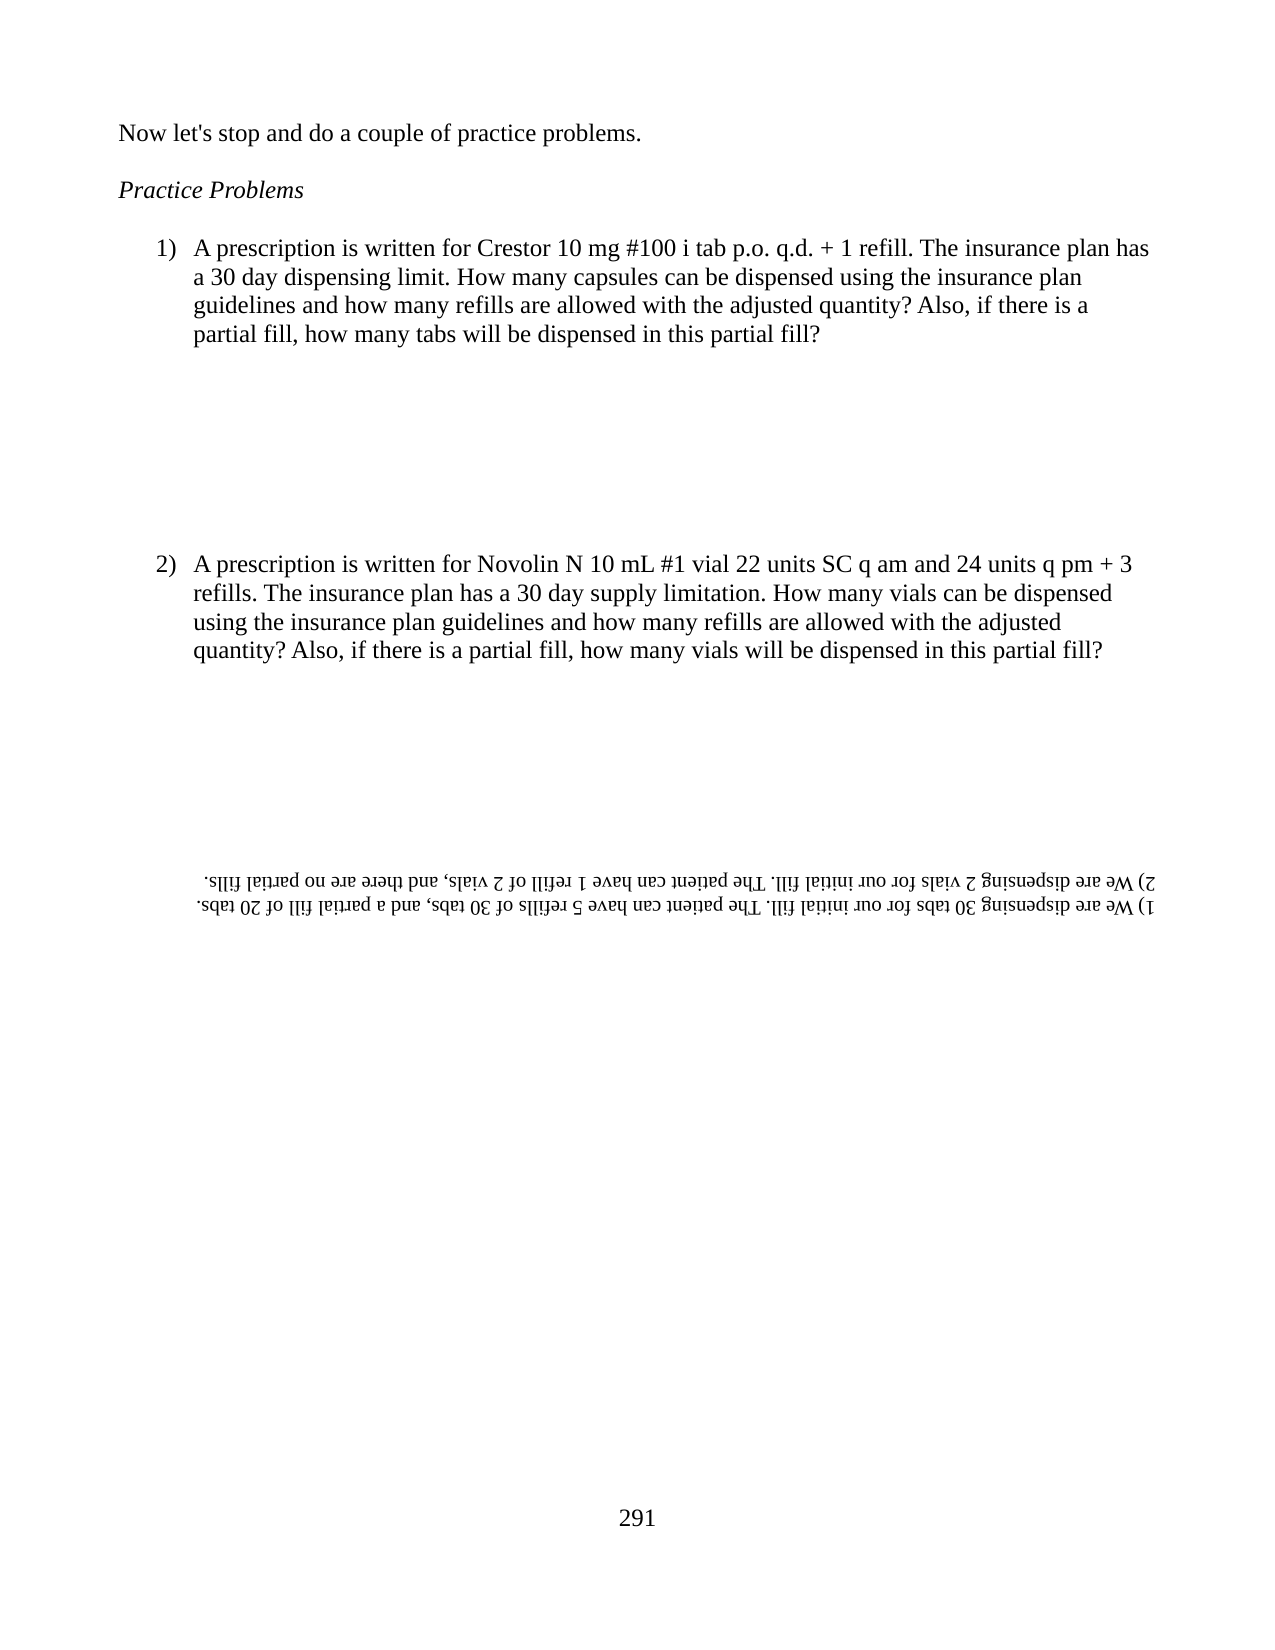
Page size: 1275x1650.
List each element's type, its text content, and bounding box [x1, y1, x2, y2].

text Practice Problems [118, 176, 1157, 204]
list A prescription is written for Novolin N 10 mL #1 vial 22 units SC q am and 24 units q pm + 3 refills. The insurance plan has a 30 day supply limitation. How many vials can be dispensed using the insurance plan guidelines and how many refills are allowed with the adjusted quantity? Also, if there is a partial fill, how many vials will be dispensed in this partial fill? [156, 549, 1157, 664]
list A prescription is written for Crestor 10 mg #100 i tab p.o. q.d. + 1 refill. The insurance plan has a 30 day dispensing limit. How many capsules can be dispensed using the insurance plan guidelines and how many refills are allowed with the adjusted quantity? Also, if there is a partial fill, how many tabs will be dispensed in this partial fill? [156, 233, 1157, 348]
text Now let's stop and do a couple of practice problems. [118, 118, 1157, 147]
